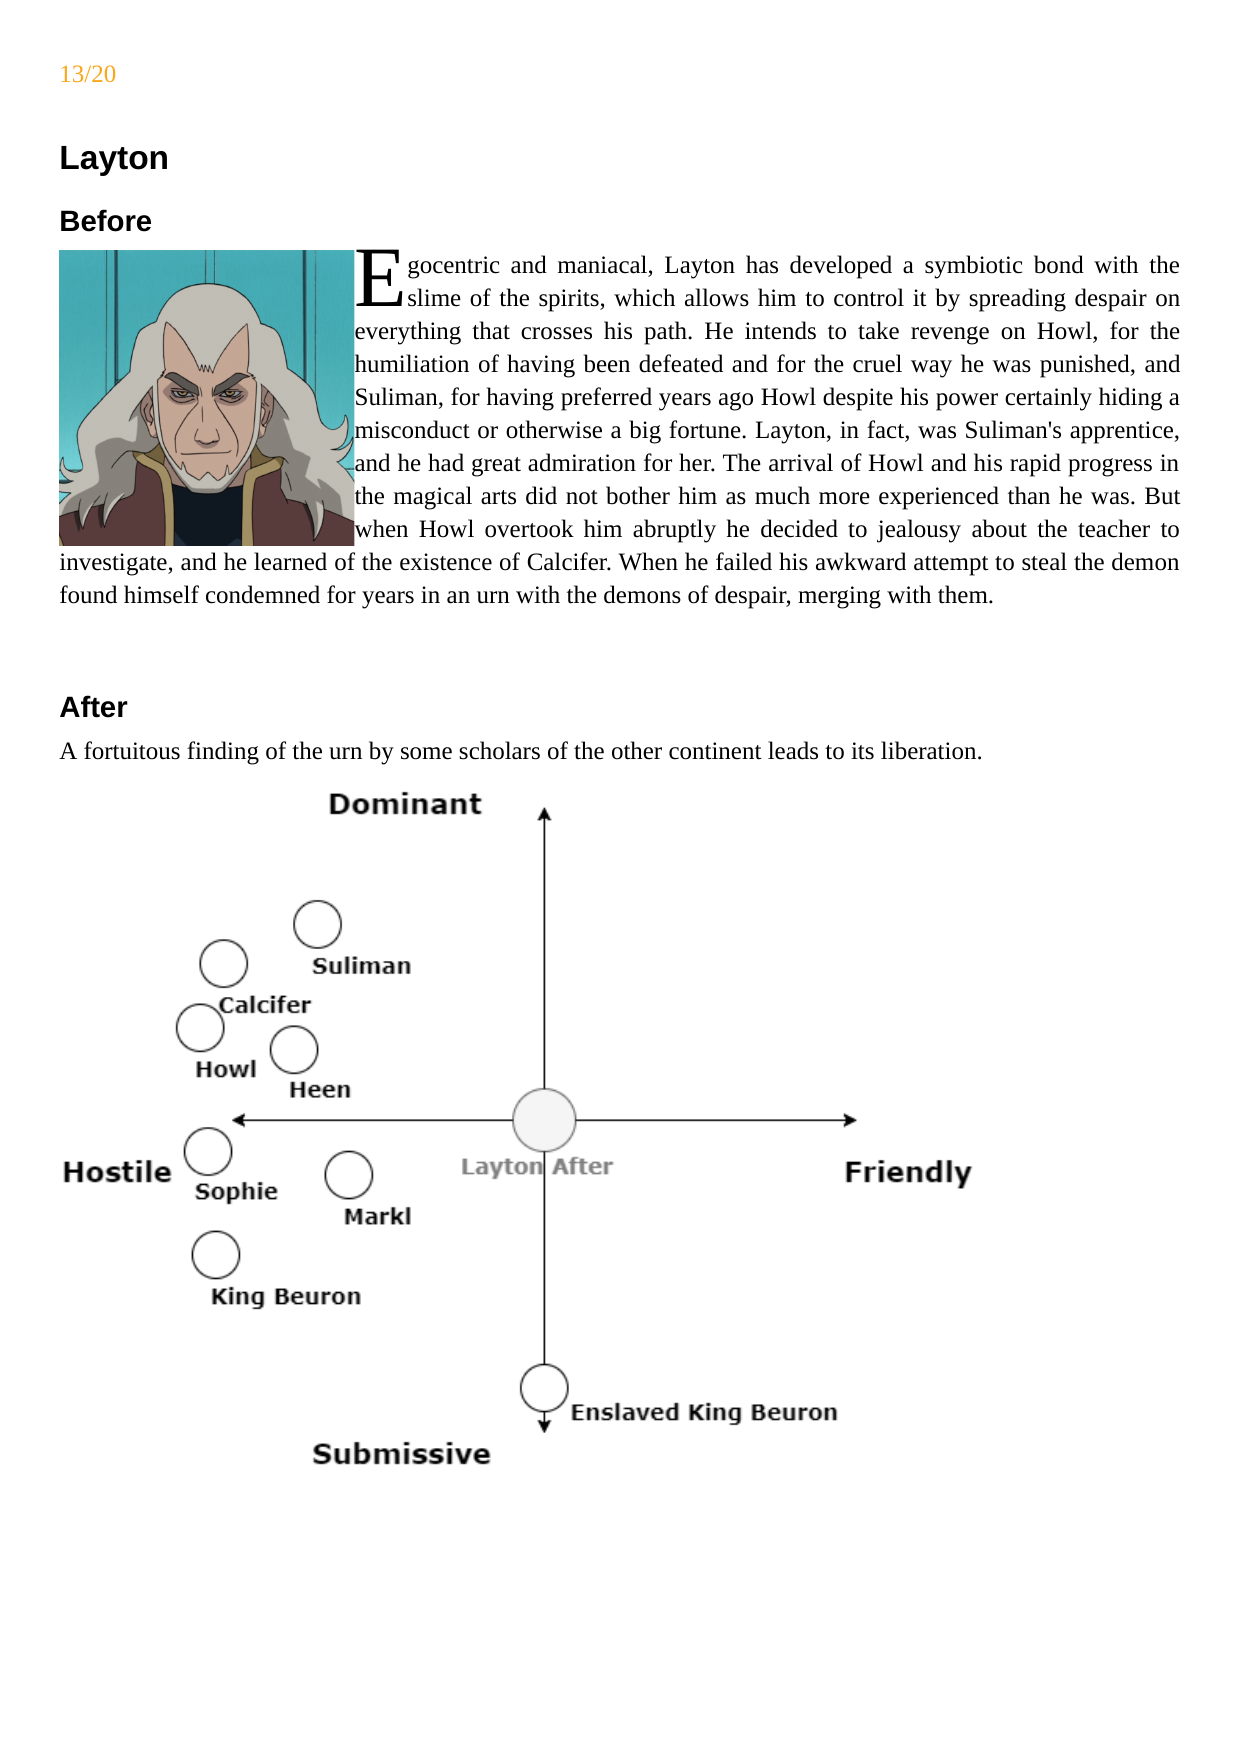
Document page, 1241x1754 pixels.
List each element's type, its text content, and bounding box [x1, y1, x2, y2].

text Egocentric and maniacal, Layton has developed a symbiotic bond with the slime of the spirits, which allows him to control it by spreading despair on everything that crosses his path. He intends to take revenge on Howl, for the humiliation of having been defeated and for the cruel way he was punished, and Suliman, for having preferred years ago Howl despite his power certainly hiding a misconduct or otherwise a big fortune. Layton, in fact, was Suliman's apprentice, and he had great admiration for her. The arrival of Howl and his rapid progress in the magical arts did not bother him as much more experienced than he was. But when Howl overtook him abruptly he decided to jealousy about the teacher to investigate, and he learned of the existence of Calcifer. When he failed his awkward attempt to steal the demon found himself condemned for years in an urn with the demons of despair, merging with them. [59, 250, 1181, 609]
subtitle After [59, 690, 1181, 724]
text A fortuitous finding of the urn by some scholars of the other continent leads to its liberation. [59, 736, 1181, 765]
subtitle Before [59, 204, 1181, 238]
subtitle Layton [59, 138, 1181, 177]
picture [59, 250, 355, 546]
picture [59, 783, 999, 1469]
